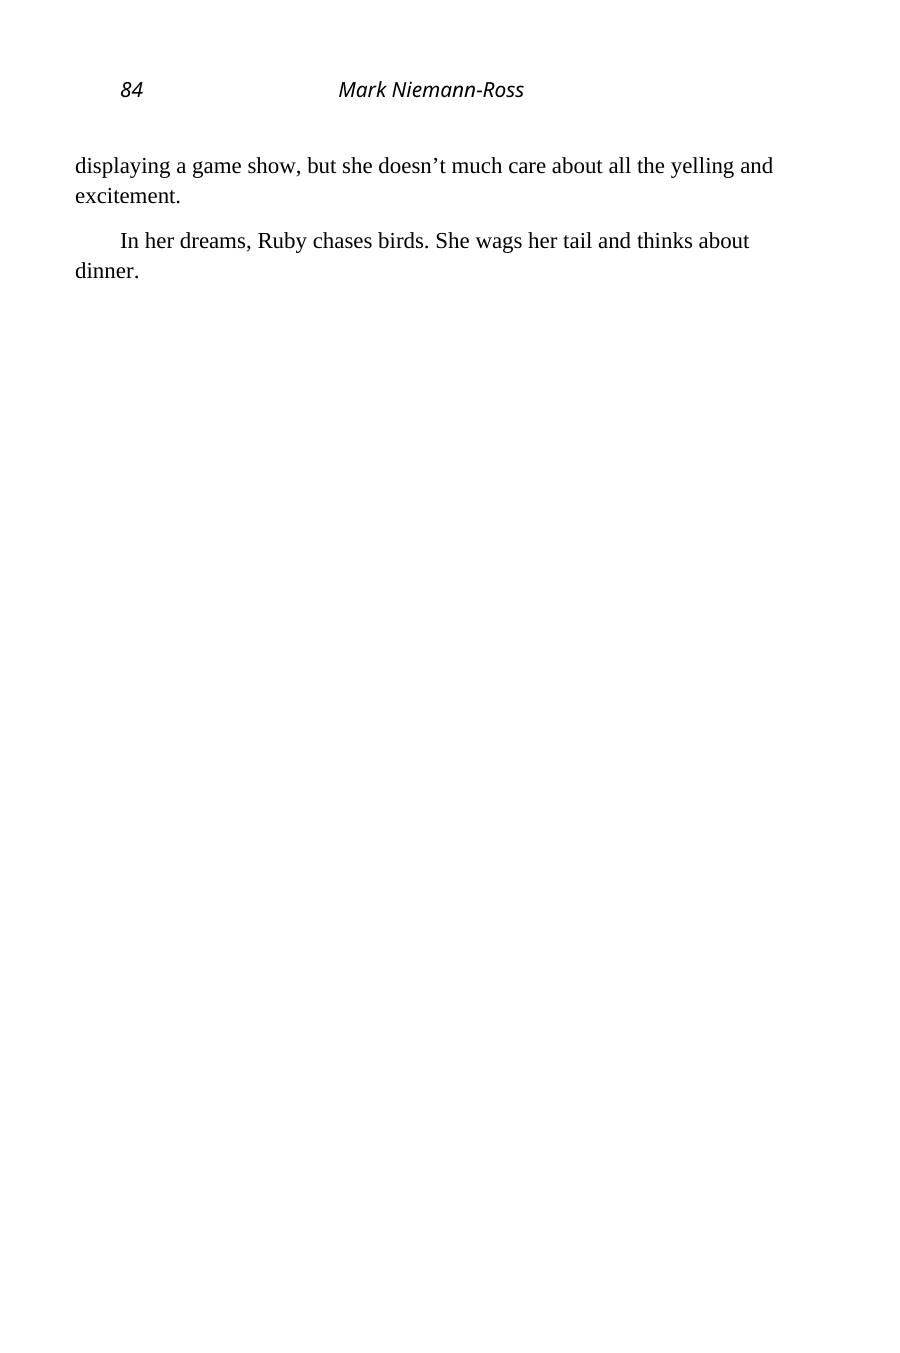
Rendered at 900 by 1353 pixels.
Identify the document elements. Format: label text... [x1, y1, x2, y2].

text displaying a game show, but she doesn’t much care about all the yelling and excitement. [75, 152, 787, 208]
text In her dreams, Ruby chases birds. She wags her tail and thinks about dinner. [75, 227, 787, 283]
